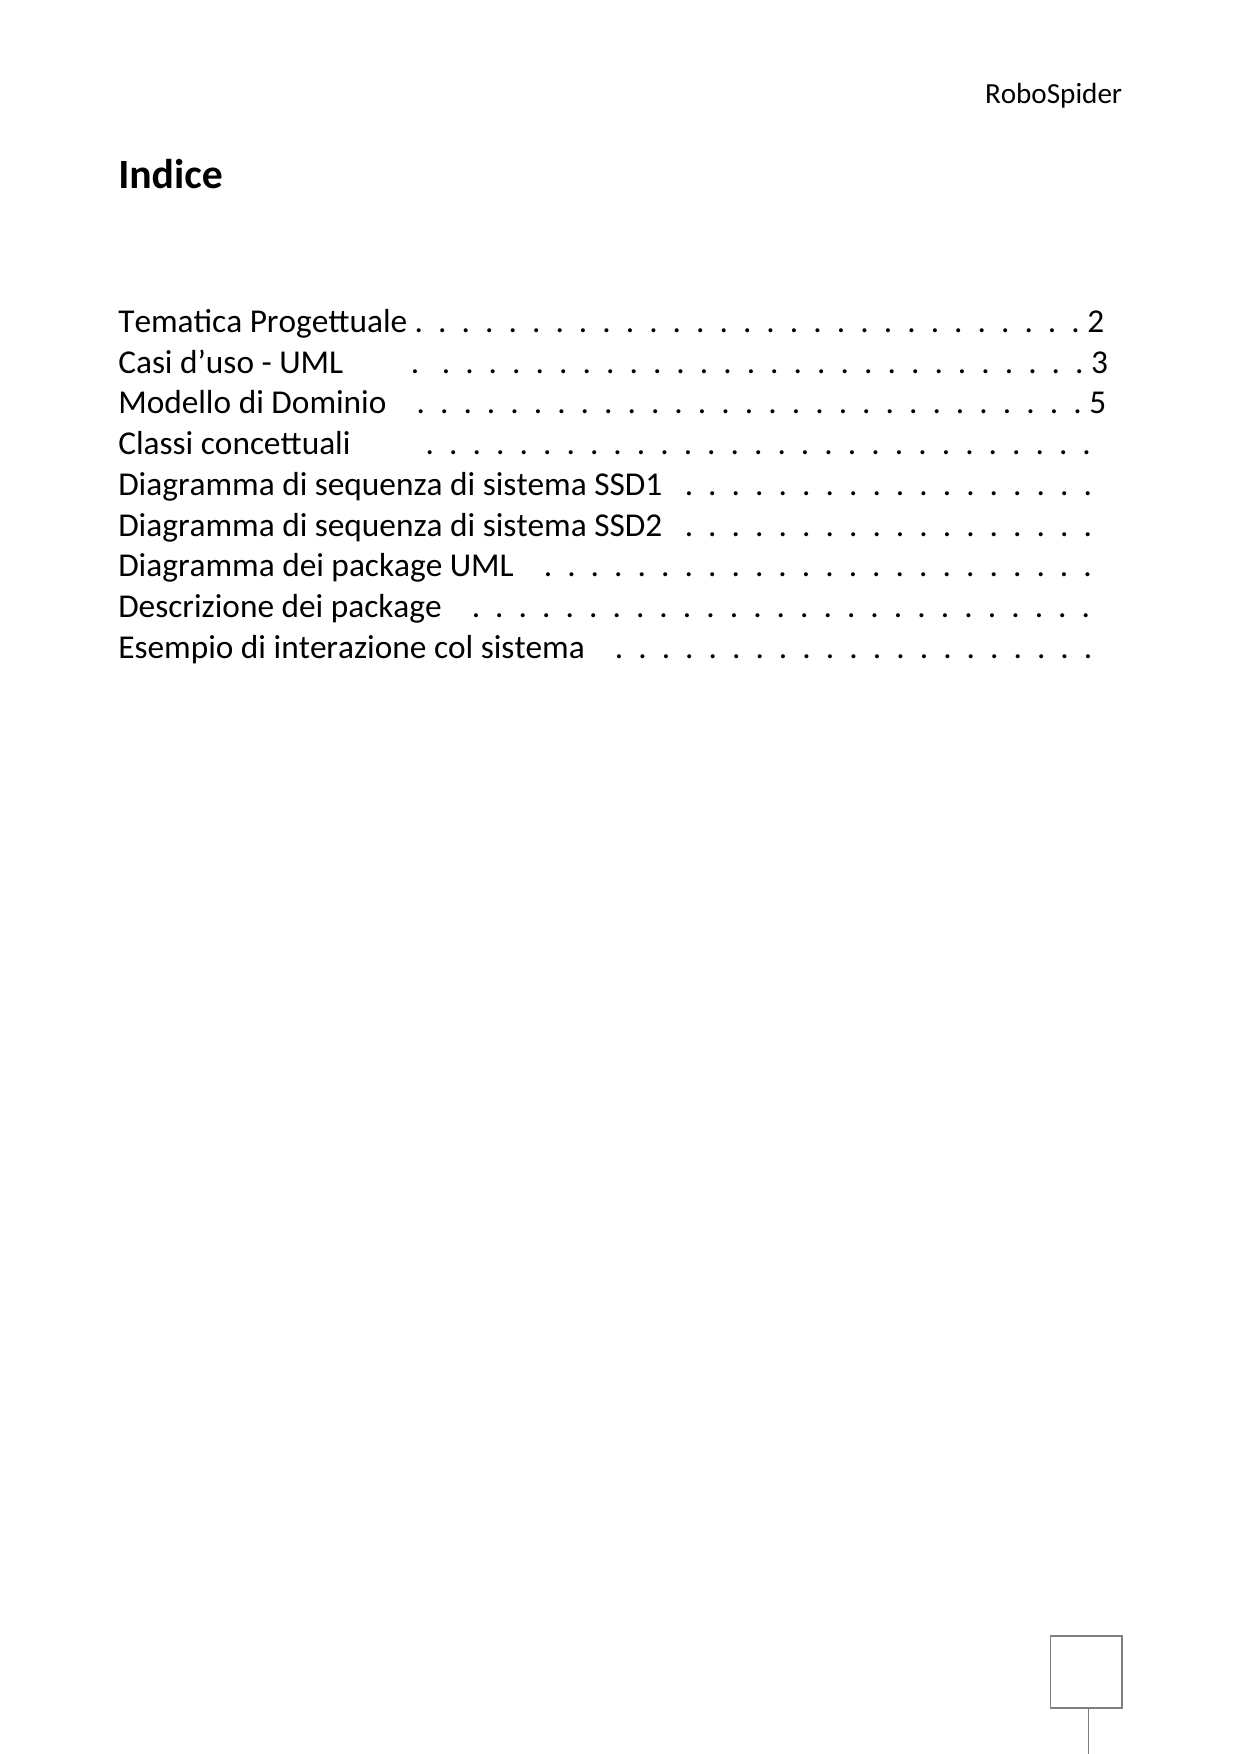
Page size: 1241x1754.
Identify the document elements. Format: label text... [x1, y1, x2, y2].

text Indice [118, 148, 1122, 198]
text Diagramma di sequenza di sistema SSD2 . . . . . . . . . . . . . . . . . . [118, 504, 1122, 544]
text Classi concettuali . . . . . . . . . . . . . . . . . . . . . . . . . . . . . [118, 422, 1122, 463]
text Tematica Progettuale . . . . . . . . . . . . . . . . . . . . . . . . . . . . . 2 [118, 300, 1107, 341]
text Esempio di interazione col sistema . . . . . . . . . . . . . . . . . . . . . [118, 626, 1122, 667]
text Diagramma dei package UML . . . . . . . . . . . . . . . . . . . . . . . . [118, 544, 1122, 585]
text Modello di Dominio . . . . . . . . . . . . . . . . . . . . . . . . . . . . . 5 [118, 382, 1122, 422]
text Descrizione dei package . . . . . . . . . . . . . . . . . . . . . . . . . . . [118, 585, 1122, 626]
text Diagramma di sequenza di sistema SSD1 . . . . . . . . . . . . . . . . . . [118, 463, 1122, 504]
text Casi d’uso - UML . . . . . . . . . . . . . . . . . . . . . . . . . . . . . 3 [118, 341, 1122, 382]
